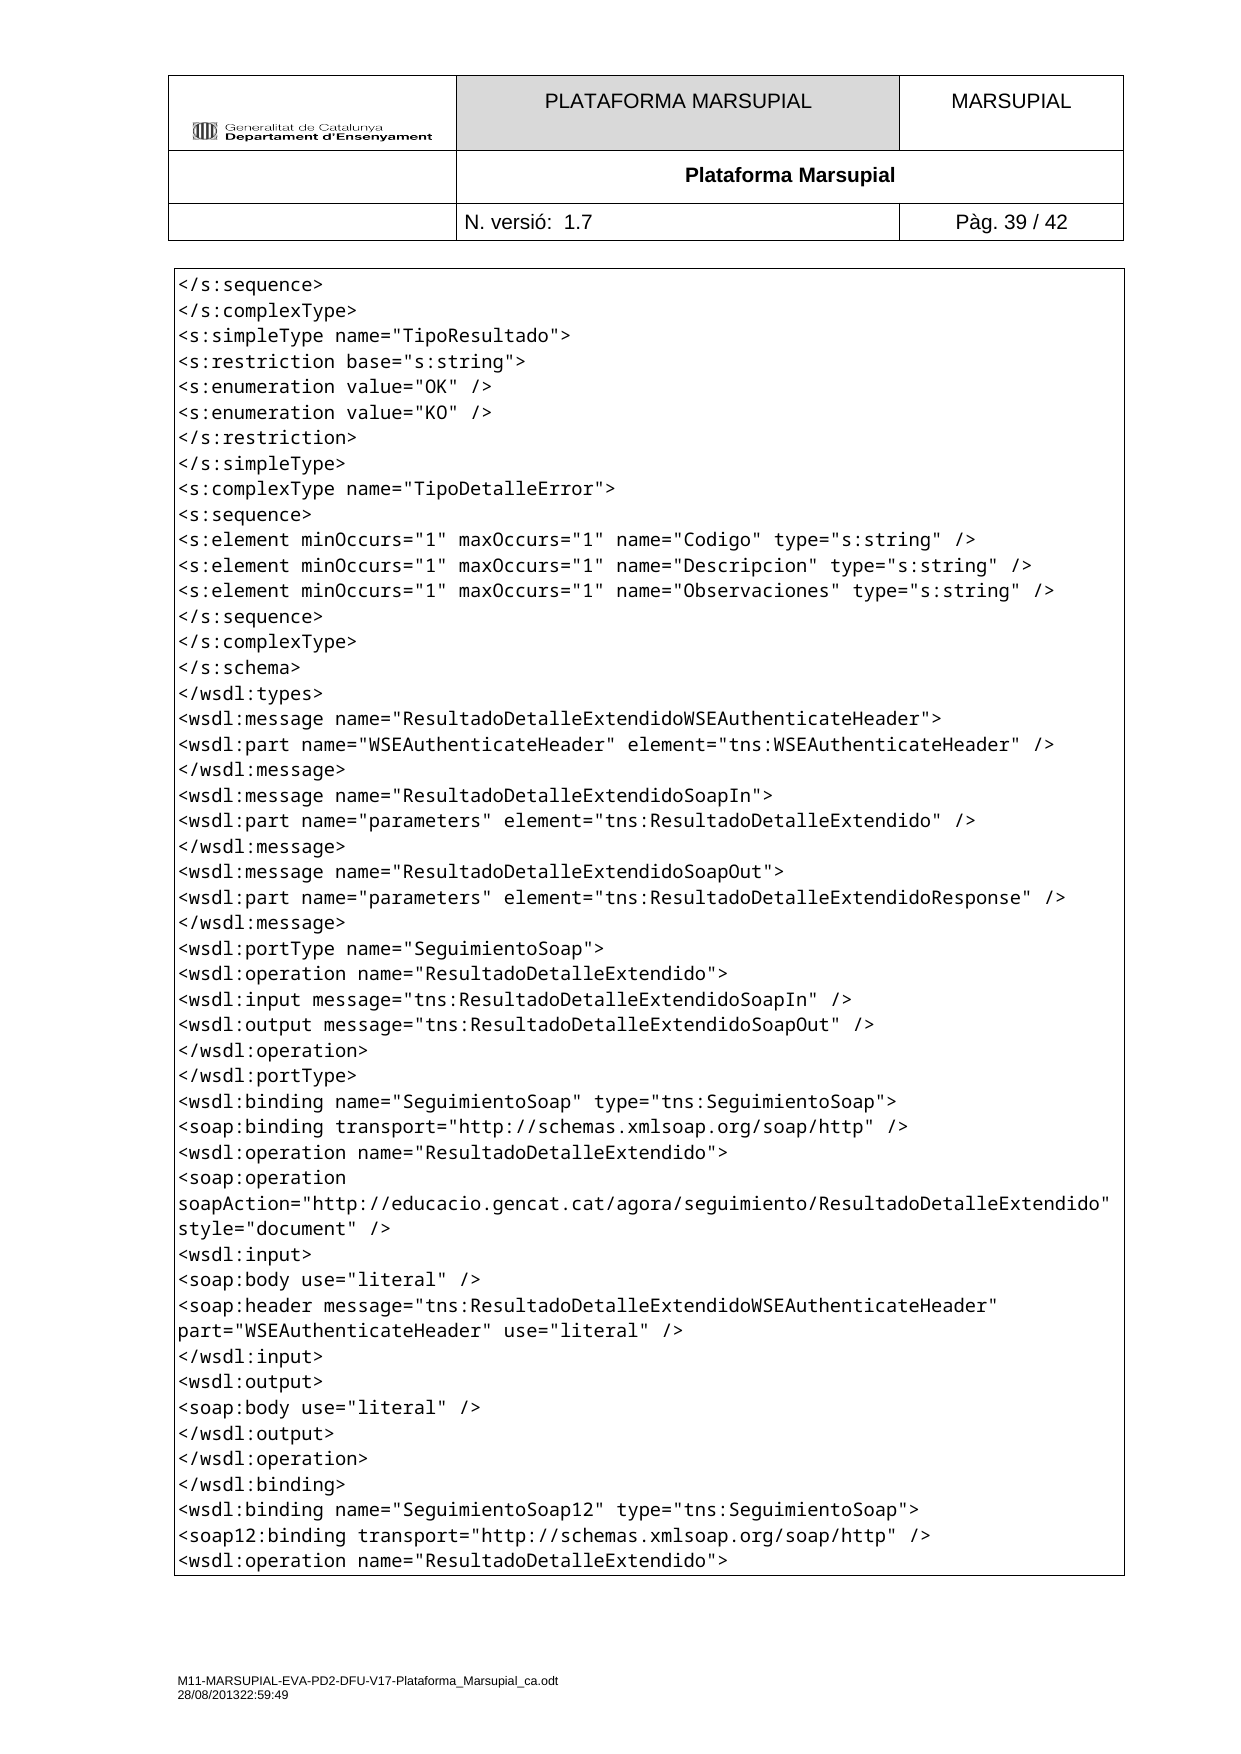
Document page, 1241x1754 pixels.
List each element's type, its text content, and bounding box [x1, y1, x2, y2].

text <soap:operation soapAction="http://educacio.gencat.cat/agora/seguimiento/ResultadoDetalleExtendido" style="document" /> [177, 1165, 1122, 1241]
text </wsdl:message> [177, 833, 1122, 858]
text <soap:header message="tns:ResultadoDetalleExtendidoWSEAuthenticateHeader" part="WSEAuthenticateHeader" use="literal" /> [177, 1292, 1122, 1343]
text </s:complexType> [177, 297, 1122, 322]
text </wsdl:types> [177, 680, 1122, 705]
text <wsdl:input> [177, 1241, 1122, 1267]
text <wsdl:message name="ResultadoDetalleExtendidoWSEAuthenticateHeader"> [177, 705, 1122, 731]
text </wsdl:operation> [177, 1445, 1122, 1471]
text </s:simpleType> [177, 450, 1122, 476]
text <s:enumeration value="OK" /> [177, 373, 1122, 399]
text </wsdl:binding> [177, 1471, 1122, 1496]
text <s:complexType name="TipoDetalleError"> [177, 476, 1122, 501]
text </wsdl:message> [177, 909, 1122, 935]
text <s:element minOccurs="1" maxOccurs="1" name="Observaciones" type="s:string" /> [177, 578, 1122, 603]
text </s:schema> [177, 654, 1122, 680]
text <wsdl:binding name="SeguimientoSoap12" type="tns:SeguimientoSoap"> [177, 1496, 1122, 1522]
text <wsdl:message name="ResultadoDetalleExtendidoSoapIn"> [177, 782, 1122, 807]
text </s:complexType> [177, 629, 1122, 654]
text </s:restriction> [177, 424, 1122, 450]
text </wsdl:input> [177, 1343, 1122, 1369]
text </s:sequence> [175, 269, 1124, 297]
text <wsdl:binding name="SeguimientoSoap" type="tns:SeguimientoSoap"> [177, 1088, 1122, 1114]
text <wsdl:output message="tns:ResultadoDetalleExtendidoSoapOut" /> [177, 1012, 1122, 1037]
text <wsdl:operation name="ResultadoDetalleExtendido"> [177, 961, 1122, 986]
text <wsdl:part name="parameters" element="tns:ResultadoDetalleExtendidoResponse" /> [177, 884, 1122, 909]
text <soap:body use="literal" /> [177, 1394, 1122, 1420]
text <wsdl:part name="parameters" element="tns:ResultadoDetalleExtendido" /> [177, 807, 1122, 833]
text <s:sequence> [177, 501, 1122, 527]
text <soap12:binding transport="http://schemas.xmlsoap.org/soap/http" /> [177, 1522, 1122, 1544]
text </wsdl:portType> [177, 1063, 1122, 1088]
text </wsdl:message> [177, 756, 1122, 782]
text </wsdl:operation> [177, 1037, 1122, 1063]
text <wsdl:message name="ResultadoDetalleExtendidoSoapOut"> [177, 858, 1122, 884]
text </s:sequence> [177, 603, 1122, 629]
text <s:simpleType name="TipoResultado"> [177, 322, 1122, 348]
text <s:enumeration value="KO" /> [177, 399, 1122, 424]
text <s:element minOccurs="1" maxOccurs="1" name="Descripcion" type="s:string" /> [177, 552, 1122, 578]
text <wsdl:portType name="SeguimientoSoap"> [177, 935, 1122, 961]
text <s:element minOccurs="1" maxOccurs="1" name="Codigo" type="s:string" /> [177, 527, 1122, 552]
text <wsdl:operation name="ResultadoDetalleExtendido"> [175, 1544, 1124, 1575]
text <wsdl:operation name="ResultadoDetalleExtendido"> [177, 1139, 1122, 1165]
text <wsdl:part name="WSEAuthenticateHeader" element="tns:WSEAuthenticateHeader" /> [177, 731, 1122, 756]
text </wsdl:output> [177, 1420, 1122, 1445]
text <wsdl:output> [177, 1369, 1122, 1394]
text <soap:binding transport="http://schemas.xmlsoap.org/soap/http" /> [177, 1114, 1122, 1139]
text <soap:body use="literal" /> [177, 1267, 1122, 1292]
text <s:restriction base="s:string"> [177, 348, 1122, 373]
text <wsdl:input message="tns:ResultadoDetalleExtendidoSoapIn" /> [177, 986, 1122, 1012]
